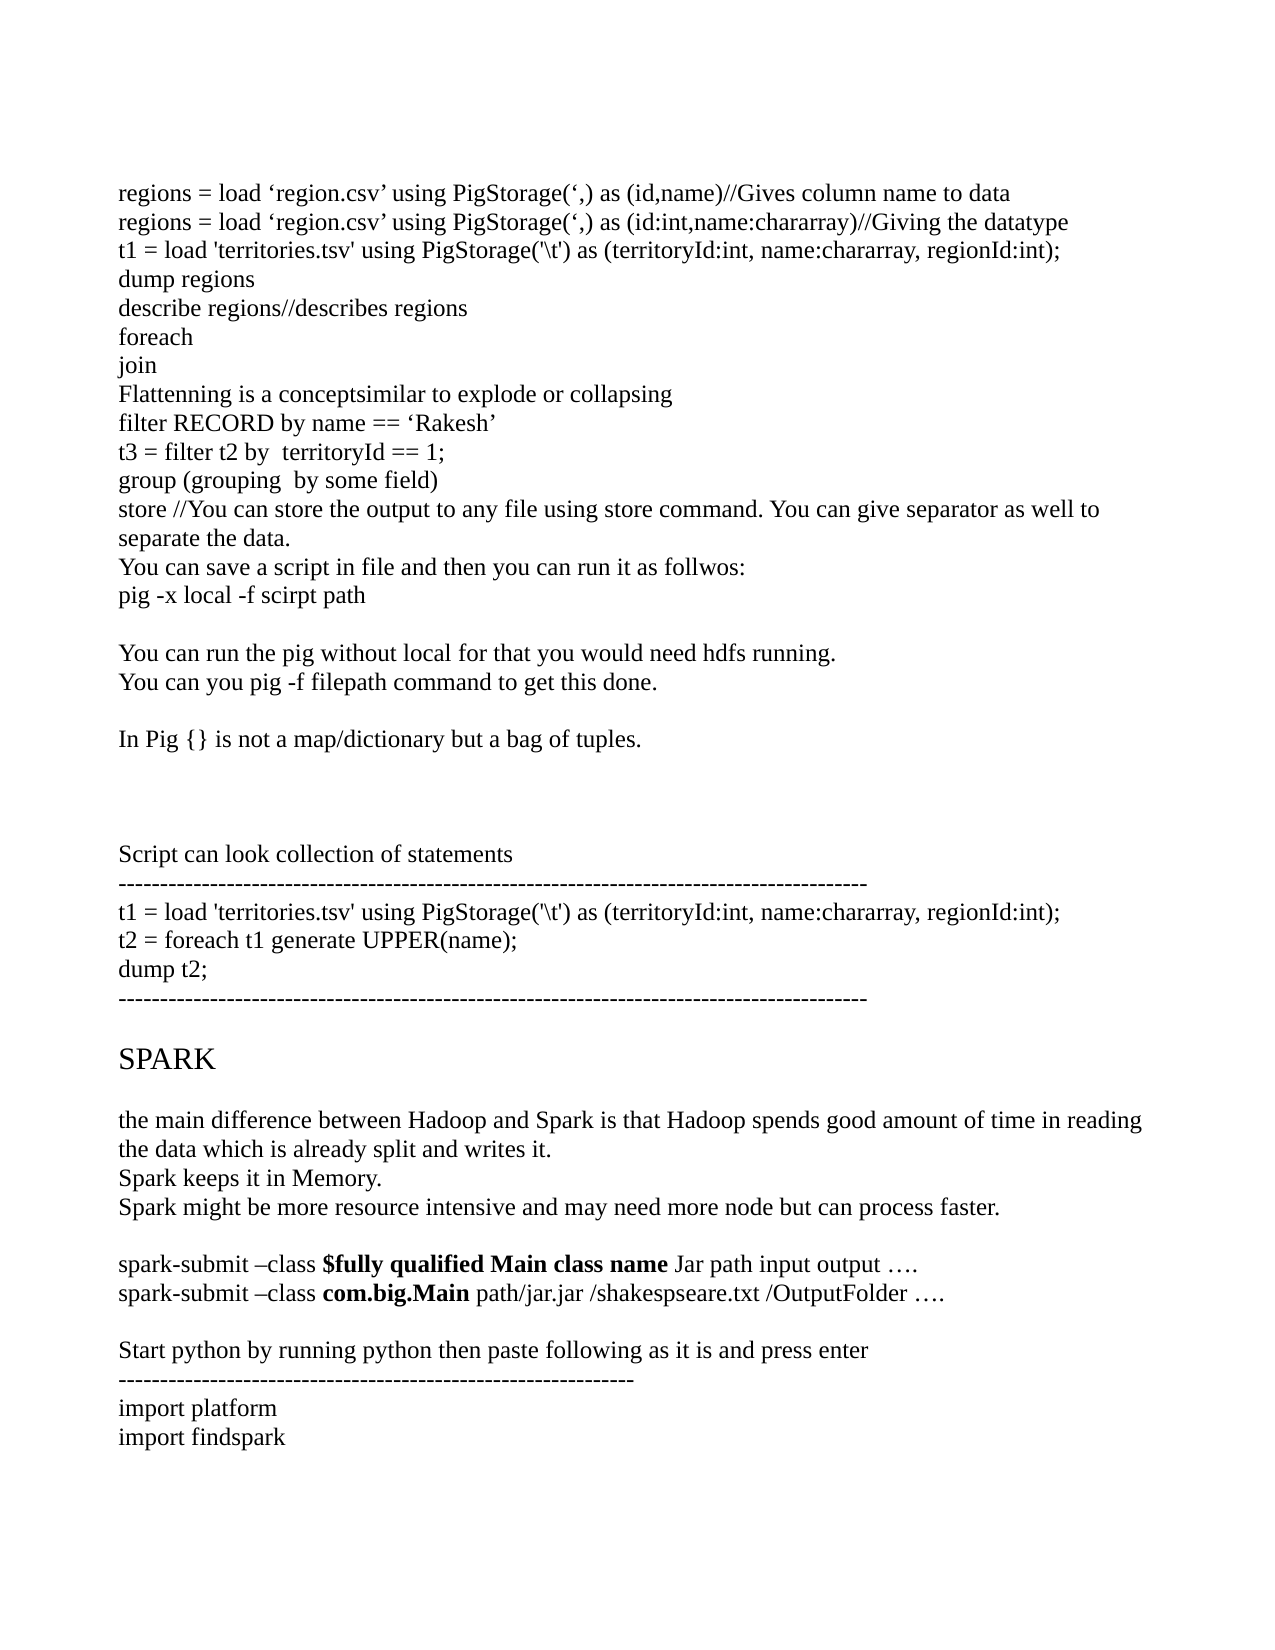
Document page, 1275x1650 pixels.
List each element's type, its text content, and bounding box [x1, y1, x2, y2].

text ------------------------------------------------------------------------------------------ [118, 983, 1157, 1012]
text You can run the pig without local for that you would need hdfs running. [118, 638, 1157, 667]
text dump regions [118, 264, 1157, 293]
text ------------------------------------------------------------------------------------------ [118, 868, 1157, 897]
text t2 = foreach t1 generate UPPER(name); [118, 926, 1157, 954]
text regions = load ‘region.csv’ using PigStorage(‘,) as (id:int,name:chararray)//Giving the datatype [118, 207, 1157, 236]
text group (grouping by some field) [118, 466, 1157, 494]
text the main difference between Hadoop and Spark is that Hadoop spends good amount of time in reading the data which is already split and writes it. [118, 1105, 1157, 1163]
text filter RECORD by name == ‘Rakesh’ [118, 408, 1157, 437]
text In Pig {} is not a map/dictionary but a bag of tuples. [118, 724, 1157, 753]
text SPARK [118, 1041, 1157, 1077]
text Flattenning is a conceptsimilar to explode or collapsing [118, 379, 1157, 408]
text Spark keeps it in Memory. [118, 1163, 1157, 1192]
text spark-submit –class $fully qualified Main class name Jar path input output …. [118, 1249, 1157, 1278]
text Script can look collection of statements [118, 839, 1157, 868]
text import platform [118, 1393, 1157, 1422]
text t1 = load 'territories.tsv' using PigStorage('\t') as (territoryId:int, name:chararray, regionId:int); [118, 897, 1157, 926]
text pig -x local -f scirpt path [118, 581, 1157, 609]
text store //You can store the output to any file using store command. You can give separator as well to separate the data. [118, 494, 1157, 552]
text -------------------------------------------------------------- [118, 1364, 1157, 1393]
text import findspark [118, 1422, 1157, 1450]
text You can save a script in file and then you can run it as follwos: [118, 552, 1157, 581]
text You can you pig -f filepath command to get this done. [118, 667, 1157, 696]
text Spark might be more resource intensive and may need more node but can process faster. [118, 1192, 1157, 1220]
text dump t2; [118, 954, 1157, 983]
text t1 = load 'territories.tsv' using PigStorage('\t') as (territoryId:int, name:chararray, regionId:int); [118, 236, 1157, 264]
text t3 = filter t2 by territoryId == 1; [118, 437, 1157, 466]
text Start python by running python then paste following as it is and press enter [118, 1335, 1157, 1364]
text regions = load ‘region.csv’ using PigStorage(‘,) as (id,name)//Gives column name to data [118, 178, 1157, 207]
text spark-submit –class com.big.Main path/jar.jar /shakespseare.txt /OutputFolder …. [118, 1278, 1157, 1307]
text foreach [118, 322, 1157, 351]
text join [118, 351, 1157, 379]
text describe regions//describes regions [118, 293, 1157, 322]
